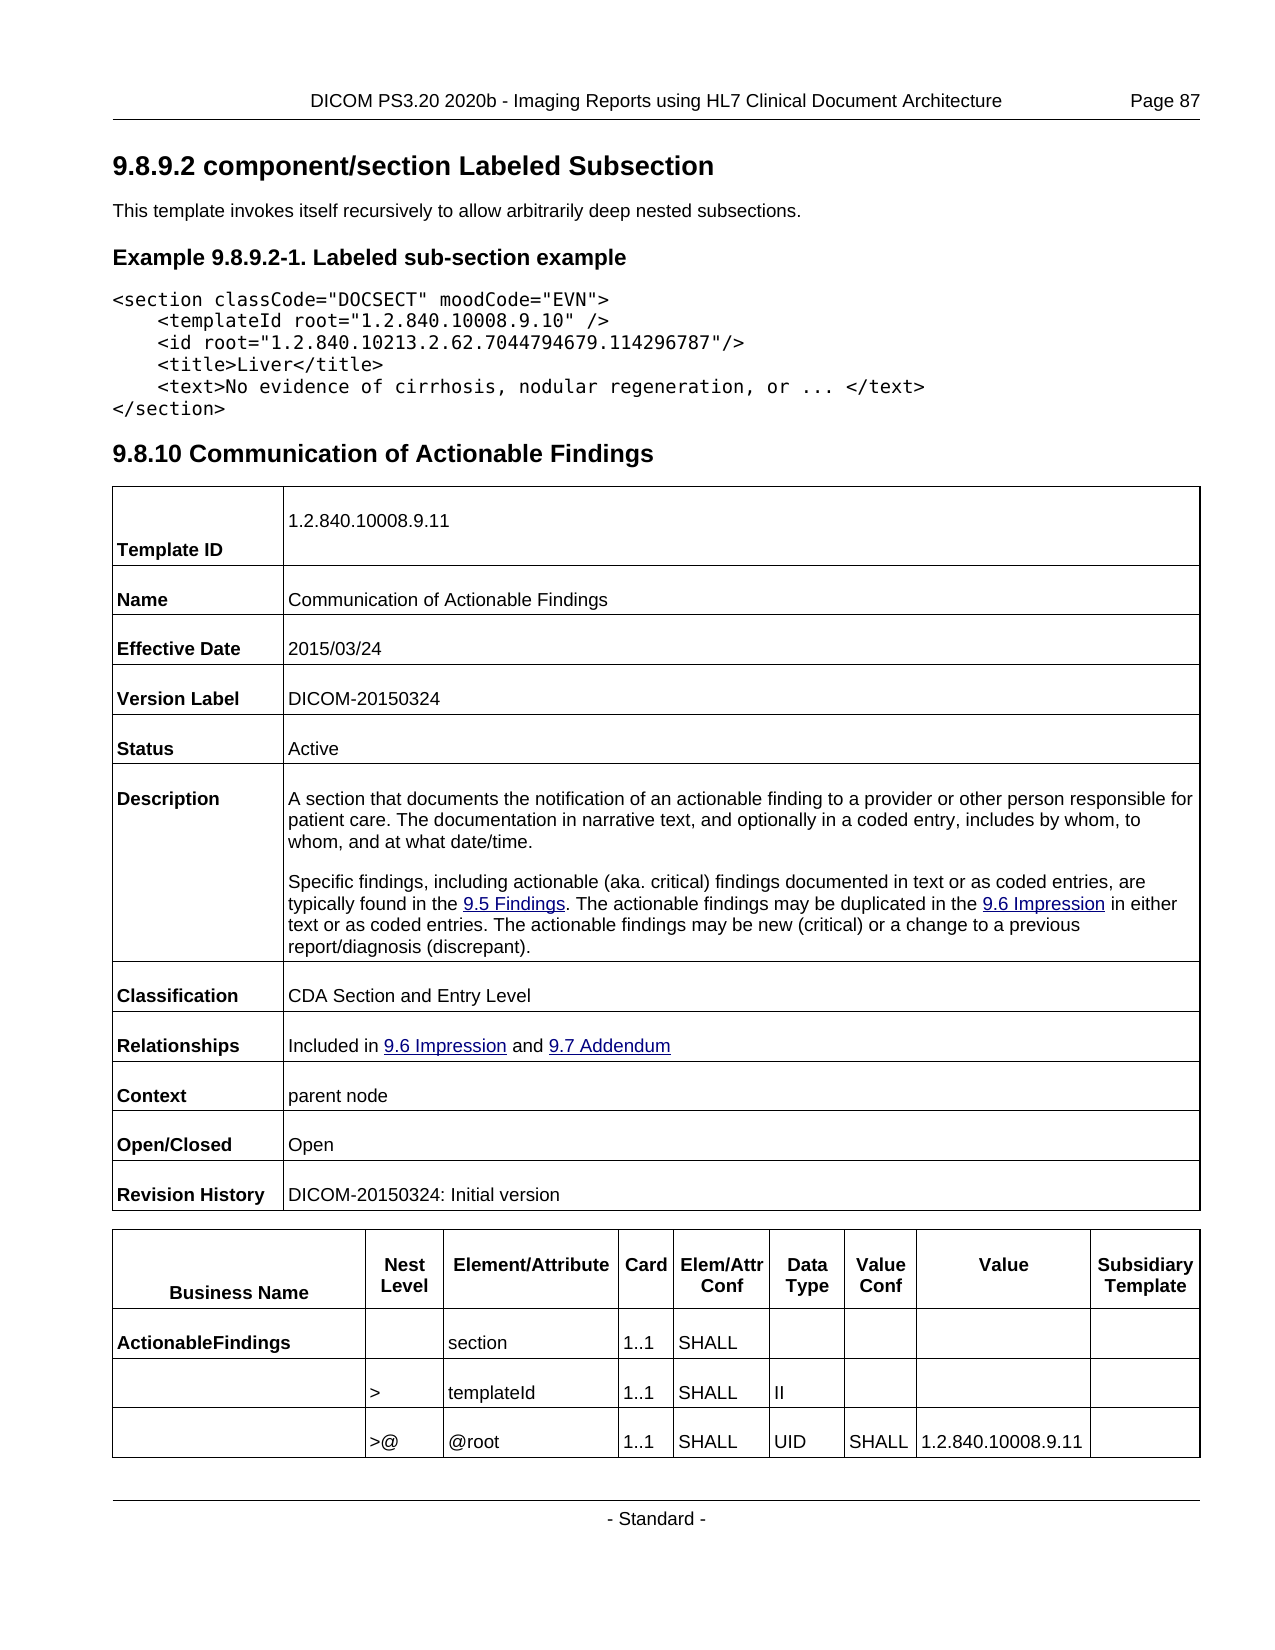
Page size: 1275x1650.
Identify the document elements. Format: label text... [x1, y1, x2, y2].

table_cell @root [444, 1408, 618, 1457]
table_cell Status [113, 715, 283, 763]
table_header Card [619, 1230, 673, 1308]
table_cell [917, 1309, 1090, 1357]
text Example 9.8.9.2-1. Labeled sub-section example [112, 244, 1200, 270]
table_header Nest Level [366, 1230, 443, 1308]
table_cell SHALL [674, 1309, 769, 1357]
table_header Value Conf [845, 1230, 916, 1308]
table_cell 1..1 [619, 1309, 673, 1357]
table_cell Description [113, 764, 283, 961]
table_header 1.2.840.10008.9.11 [284, 487, 1199, 564]
table_header Business Name [113, 1230, 365, 1308]
table_cell Context [113, 1062, 283, 1110]
table_cell UID [770, 1408, 844, 1457]
table_cell CDA Section and Entry Level [284, 962, 1199, 1011]
text <section classCode="DOCSECT" moodCode="EVN"> <templateId root="1.2.840.10008.9.10" /> <id root="1.2.840.10213.2.62.7044794679.114296787"/> <title>Liver</title> <text>No evidence of cirrhosis, nodular regeneration, or ... </text> </section> [112, 289, 1200, 420]
table_cell SHALL [845, 1408, 916, 1457]
table_header Value [917, 1230, 1090, 1308]
table_header Template ID [113, 487, 283, 564]
table_cell [845, 1309, 916, 1357]
table_cell Open [284, 1111, 1199, 1160]
table_cell 2015/03/24 [284, 615, 1199, 664]
table_cell [770, 1309, 844, 1357]
table_header Element/​Attribute [444, 1230, 618, 1308]
table_cell SHALL [674, 1359, 769, 1407]
table_cell Open/Closed [113, 1111, 283, 1160]
table_cell parent node [284, 1062, 1199, 1110]
text 9.8.10 Communication of Actionable Findings [112, 439, 1200, 467]
table_cell section [444, 1309, 618, 1357]
text This template invokes itself recursively to allow arbitrarily deep nested subsections. [112, 200, 1200, 222]
table_cell [1091, 1359, 1199, 1407]
table_cell template​Id [444, 1359, 618, 1407]
table_cell 1..1 [619, 1408, 673, 1457]
table_header Subsidiary Template [1091, 1230, 1199, 1308]
table_cell Classification [113, 962, 283, 1011]
table_cell [1091, 1309, 1199, 1357]
table_cell > [366, 1359, 443, 1407]
table_cell >@ [366, 1408, 443, 1457]
table_cell A section that documents the notification of an actionable finding to a provider or other person responsible for patient care. The documentation in narrative text, and optionally in a coded entry, includes by whom, to whom, and at what date/time. Specific findings, including actionable (aka. critical) findings documented in text or as coded entries, are typically found in the 9.5 Findings. The actionable findings may be duplicated in the 9.6 Impression in either text or as coded entries. The actionable findings may be new (critical) or a change to a previous report/diagnosis (discrepant). [284, 764, 1199, 961]
table_cell DICOM-20150324: Initial version [284, 1161, 1199, 1209]
table_cell [845, 1359, 916, 1407]
table_cell [113, 1408, 365, 1457]
table_cell Actionable​Findings [113, 1309, 365, 1357]
table_cell [366, 1309, 443, 1357]
table_cell [113, 1359, 365, 1407]
table_cell DICOM-20150324 [284, 665, 1199, 714]
table_cell Included in 9.6 Impression and 9.7 Addendum [284, 1012, 1199, 1061]
table_header Elem/Attr Conf [674, 1230, 769, 1308]
table_header Data Type [770, 1230, 844, 1308]
table_cell [1091, 1408, 1199, 1457]
text 9.8.9.2 component/section Labeled Subsection [112, 150, 1200, 181]
table_cell [917, 1359, 1090, 1407]
table_cell Name [113, 566, 283, 614]
table_cell II [770, 1359, 844, 1407]
table_cell Communication of Actionable Findings [284, 566, 1199, 614]
table_cell 1..1 [619, 1359, 673, 1407]
table_cell Relationships [113, 1012, 283, 1061]
table_cell Effective Date [113, 615, 283, 664]
table_cell SHALL [674, 1408, 769, 1457]
table_cell Revision History [113, 1161, 283, 1209]
table_cell 1.2.840.10008.9.11 [917, 1408, 1090, 1457]
table_cell Version Label [113, 665, 283, 714]
table_cell Active [284, 715, 1199, 763]
